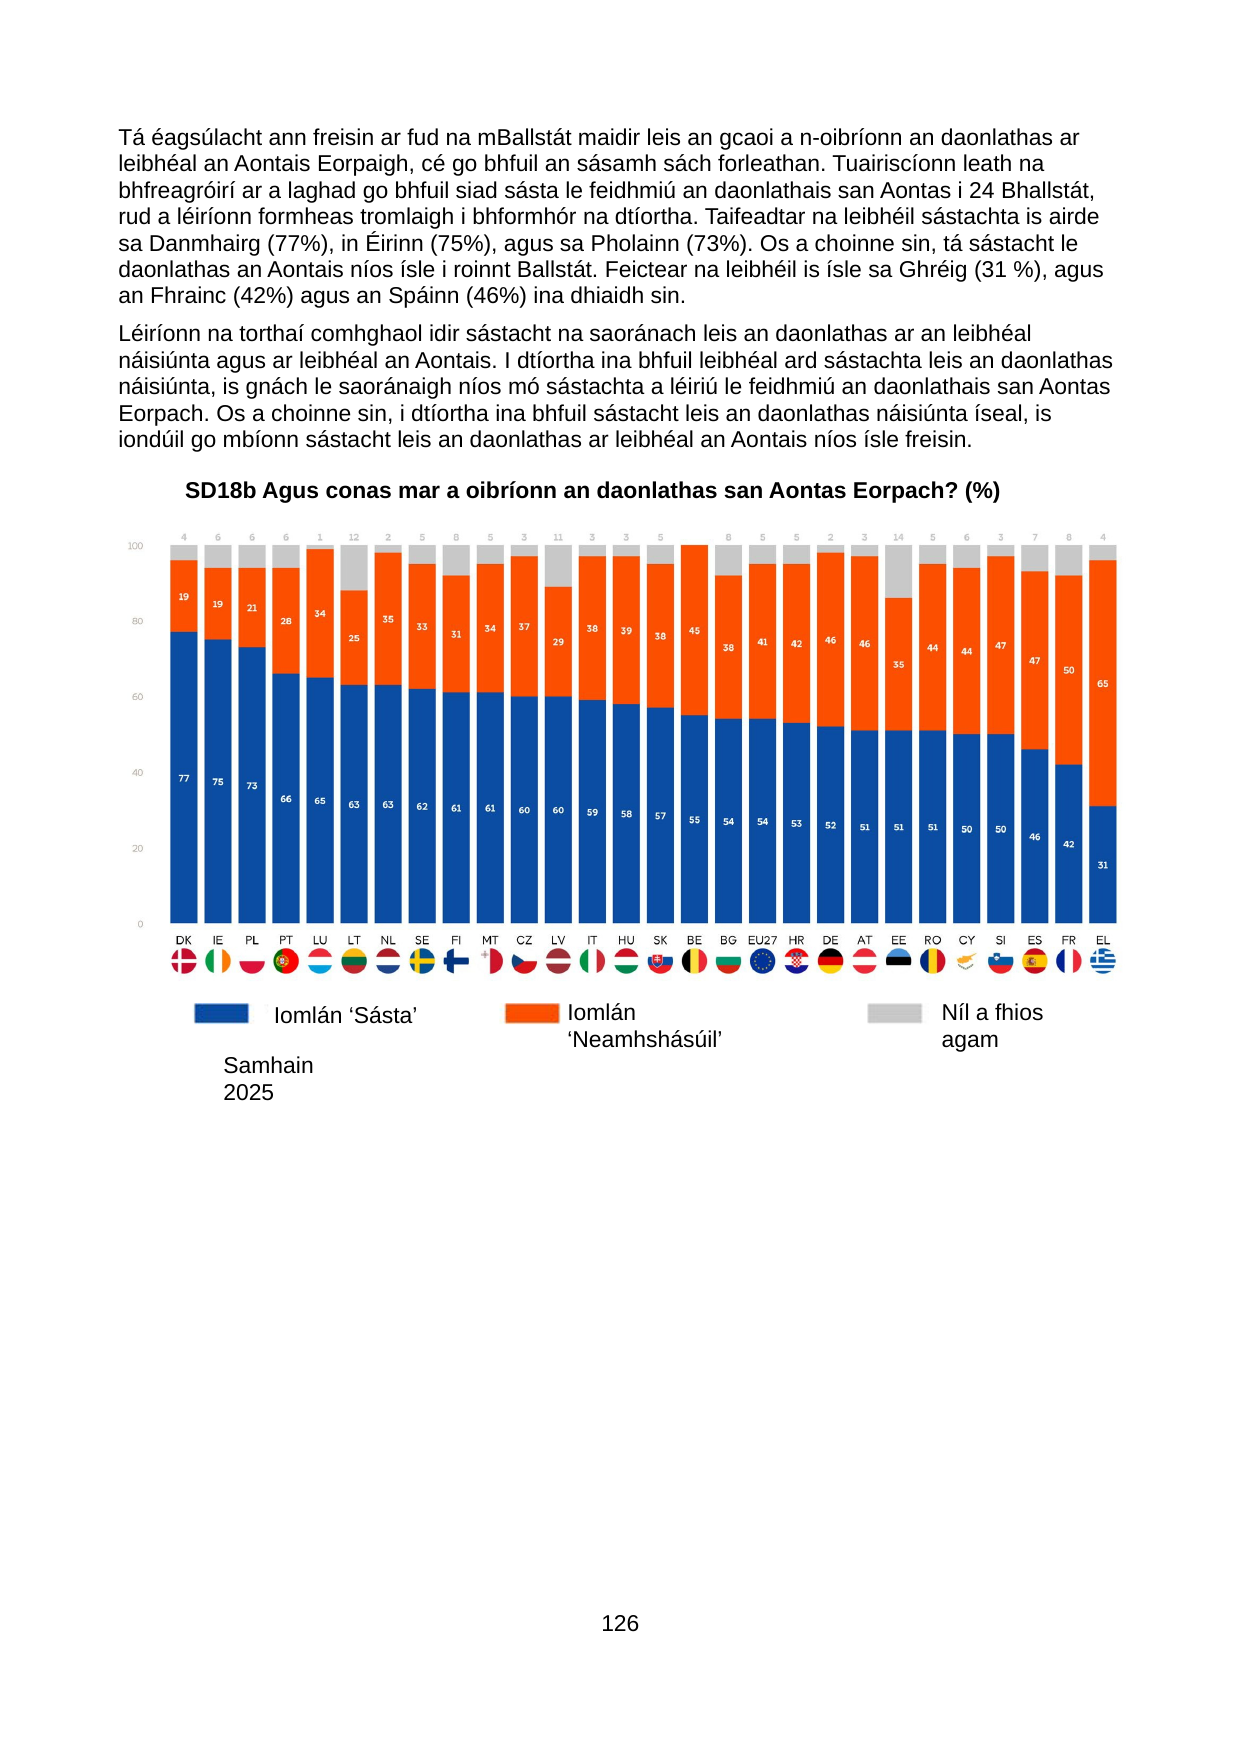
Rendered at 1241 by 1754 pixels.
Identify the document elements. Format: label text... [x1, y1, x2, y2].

picture [184, 989, 929, 1028]
picture [118, 522, 1126, 986]
text Léiríonn na torthaí comhghaol idir sástacht na saoránach leis an daonlathas ar an leibhéal náisiúnta agus ar leibhéal an Aontais. I dtíortha ina bhfuil leibhéal ard sástachta leis an daonlathas náisiúnta, is gnách le saoránaigh níos mó sástachta a léiriú le feidhmiú an daonlathais san Aontas Eorpach. Os a choinne sin, i dtíortha ina bhfuil sástacht leis an daonlathas náisiúnta íseal, is iondúil go mbíonn sástacht leis an daonlathas ar leibhéal an Aontais níos ísle freisin. [118, 320, 1122, 452]
text Tá éagsúlacht ann freisin ar fud na mBallstát maidir leis an gcaoi a n-oibríonn an daonlathas ar leibhéal an Aontais Eorpaigh, cé go bhfuil an sásamh sách forleathan. Tuairiscíonn leath na bhfreagróirí ar a laghad go bhfuil siad sásta le feidhmiú an daonlathais san Aontas i 24 Bhallstát, rud a léiríonn formheas tromlaigh i bhformhór na dtíortha. Taifeadtar na leibhéil sástachta is airde sa Danmhairg (77%), in Éirinn (75%), agus sa Pholainn (73%). Os a choinne sin, tá sástacht le daonlathas an Aontais níos ísle i roinnt Ballstát. Feictear na leibhéil is ísle sa Ghréig (31 %), agus an Fhrainc (42%) agus an Spáinn (46%) ina dhiaidh sin. [118, 124, 1122, 308]
